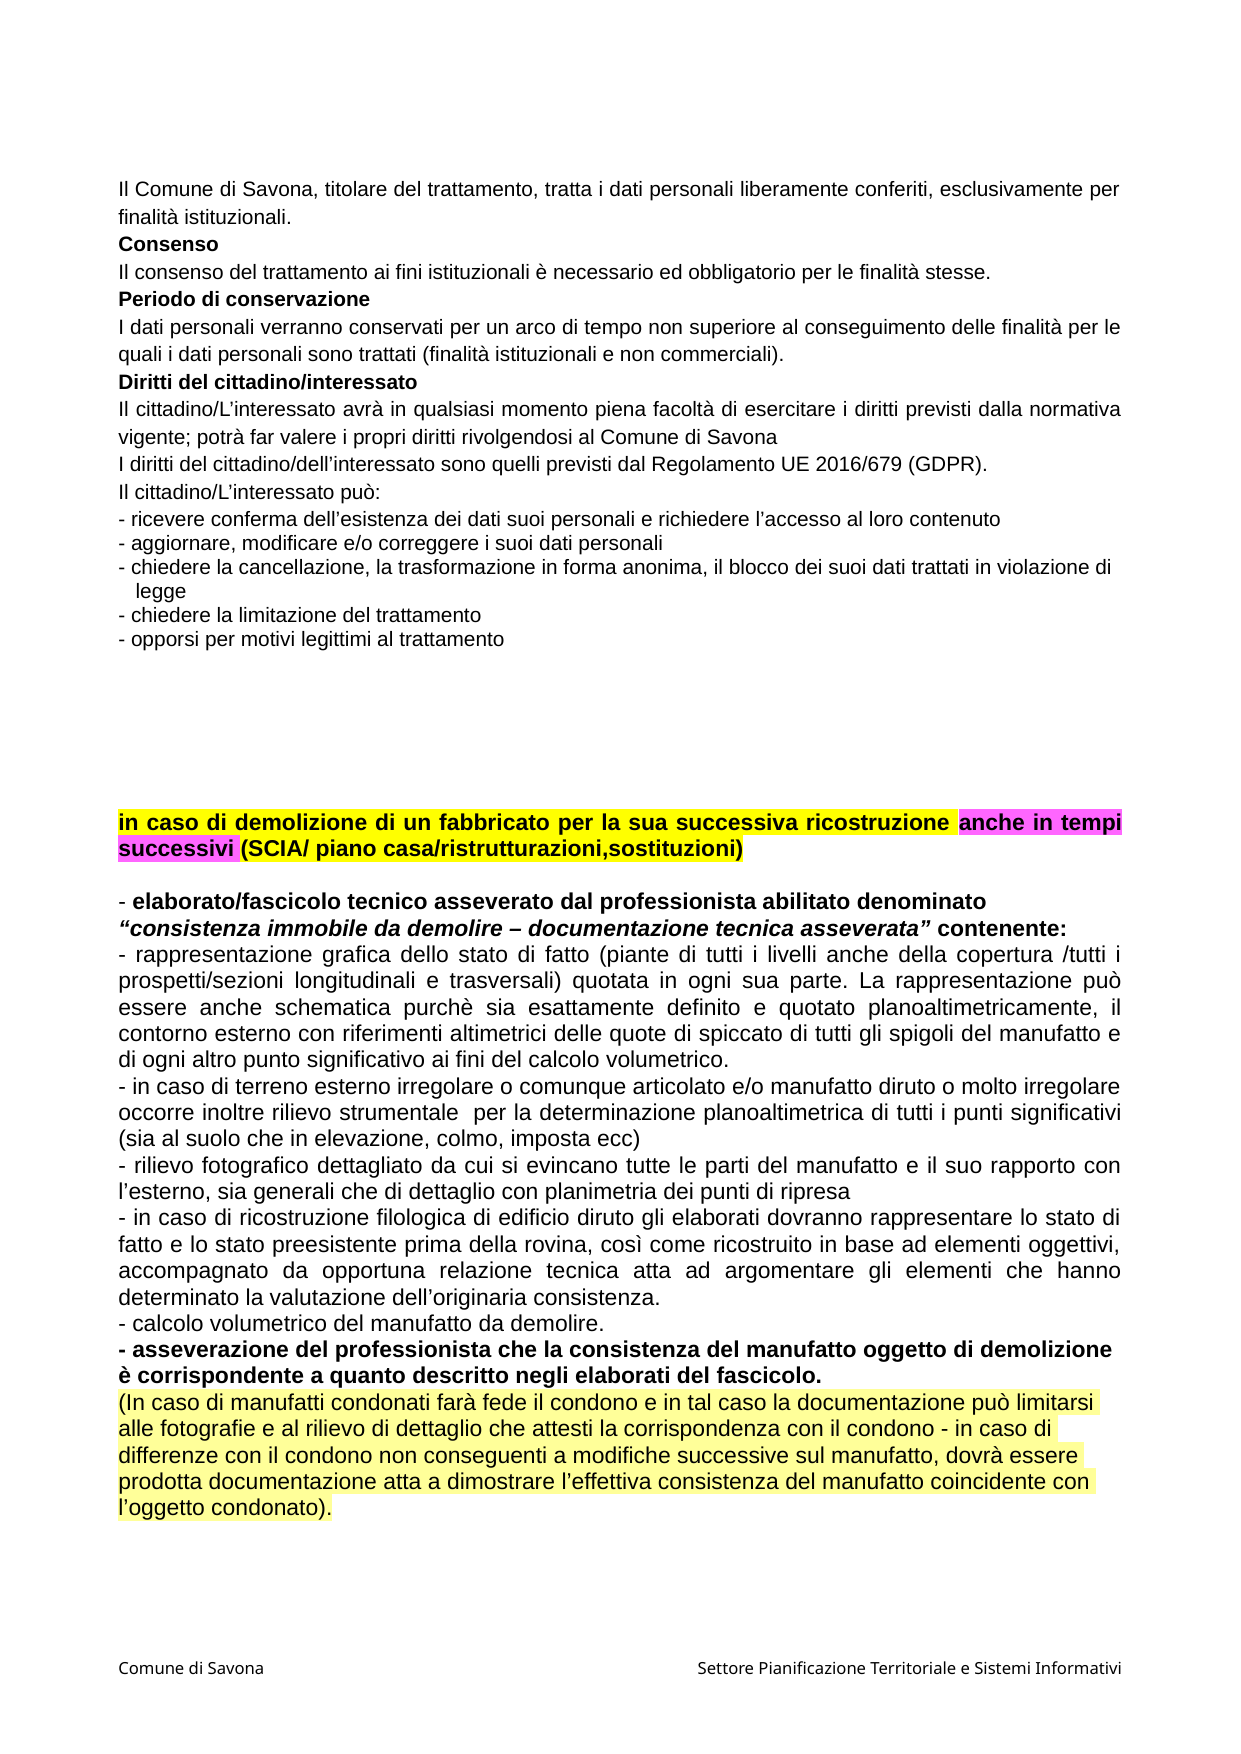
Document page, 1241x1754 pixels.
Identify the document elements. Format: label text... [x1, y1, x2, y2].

text - opporsi per motivi legittimi al trattamento [118, 627, 1122, 651]
text in caso di demolizione di un fabbricato per la sua successiva ricostruzione anche in tempi successivi (SCIA/ piano casa/ristrutturazioni,sostituzioni) [118, 809, 1122, 862]
text legge [118, 579, 1122, 603]
text - aggiornare, modificare e/o correggere i suoi dati personali [118, 531, 1122, 555]
text - rilievo fotografico dettagliato da cui si evincano tutte le parti del manufatto e il suo rapporto con l’esterno, sia generali che di dettaglio con planimetria dei punti di ripresa [118, 1152, 1122, 1204]
text Diritti del cittadino/interessato [118, 370, 1122, 394]
text Periodo di conservazione [118, 287, 1122, 311]
text - calcolo volumetrico del manufatto da demolire. [118, 1310, 1122, 1336]
text - chiedere la limitazione del trattamento [118, 603, 1122, 627]
text - in caso di terreno esterno irregolare o comunque articolato e/o manufatto diruto o molto irregolare occorre inoltre rilievo strumentale per la determinazione planoaltimetrica di tutti i punti significativi (sia al suolo che in elevazione, colmo, imposta ecc) [118, 1073, 1122, 1152]
text (In caso di manufatti condonati farà fede il condono e in tal caso la documentazione può limitarsi alle fotografie e al rilievo di dettaglio che attesti la corrispondenza con il condono - in caso di differenze con il condono non conseguenti a modifiche successive sul manufatto, dovrà essere prodotta documentazione atta a dimostrare l’effettiva consistenza del manufatto coincidente con l’oggetto condonato). [118, 1389, 1122, 1521]
text - in caso di ricostruzione filologica di edificio diruto gli elaborati dovranno rappresentare lo stato di fatto e lo stato preesistente prima della rovina, così come ricostruito in base ad elementi oggettivi, accompagnato da opportuna relazione tecnica atta ad argomentare gli elementi che hanno determinato la valutazione dell’originaria consistenza. [118, 1204, 1122, 1310]
text - asseverazione del professionista che la consistenza del manufatto oggetto di demolizione è corrispondente a quanto descritto negli elaborati del fascicolo. [118, 1336, 1122, 1389]
text I dati personali verranno conservati per un arco di tempo non superiore al conseguimento delle finalità per le quali i dati personali sono trattati (finalità istituzionali e non commerciali). [118, 315, 1122, 366]
text Consenso [118, 232, 1122, 256]
text Il cittadino/L’interessato avrà in qualsiasi momento piena facoltà di esercitare i diritti previsti dalla normativa vigente; potrà far valere i propri diritti rivolgendosi al Comune di Savona [118, 397, 1122, 449]
text I diritti del cittadino/dell’interessato sono quelli previsti dal Regolamento UE 2016/679 (GDPR). [118, 452, 1122, 476]
text Il consenso del trattamento ai fini istituzionali è necessario ed obbligatorio per le finalità stesse. [118, 260, 1122, 284]
text - chiedere la cancellazione, la trasformazione in forma anonima, il blocco dei suoi dati trattati in violazione di [118, 555, 1122, 579]
text - rappresentazione grafica dello stato di fatto (piante di tutti i livelli anche della copertura /tutti i prospetti/sezioni longitudinali e trasversali) quotata in ogni sua parte. La rappresentazione può essere anche schematica purchè sia esattamente definito e quotato planoaltimetricamente, il contorno esterno con riferimenti altimetrici delle quote di spiccato di tutti gli spigoli del manufatto e di ogni altro punto significativo ai fini del calcolo volumetrico. [118, 941, 1122, 1073]
text - elaborato/fascicolo tecnico asseverato dal professionista abilitato denominato “consistenza immobile da demolire – documentazione tecnica asseverata” contenente: [118, 888, 1122, 941]
text Il cittadino/L’interessato può: [118, 480, 1122, 504]
text Il Comune di Savona, titolare del trattamento, tratta i dati personali liberamente conferiti, esclusivamente per finalità istituzionali. [118, 177, 1122, 229]
text - ricevere conferma dell’esistenza dei dati suoi personali e richiedere l’accesso al loro contenuto [118, 507, 1122, 531]
